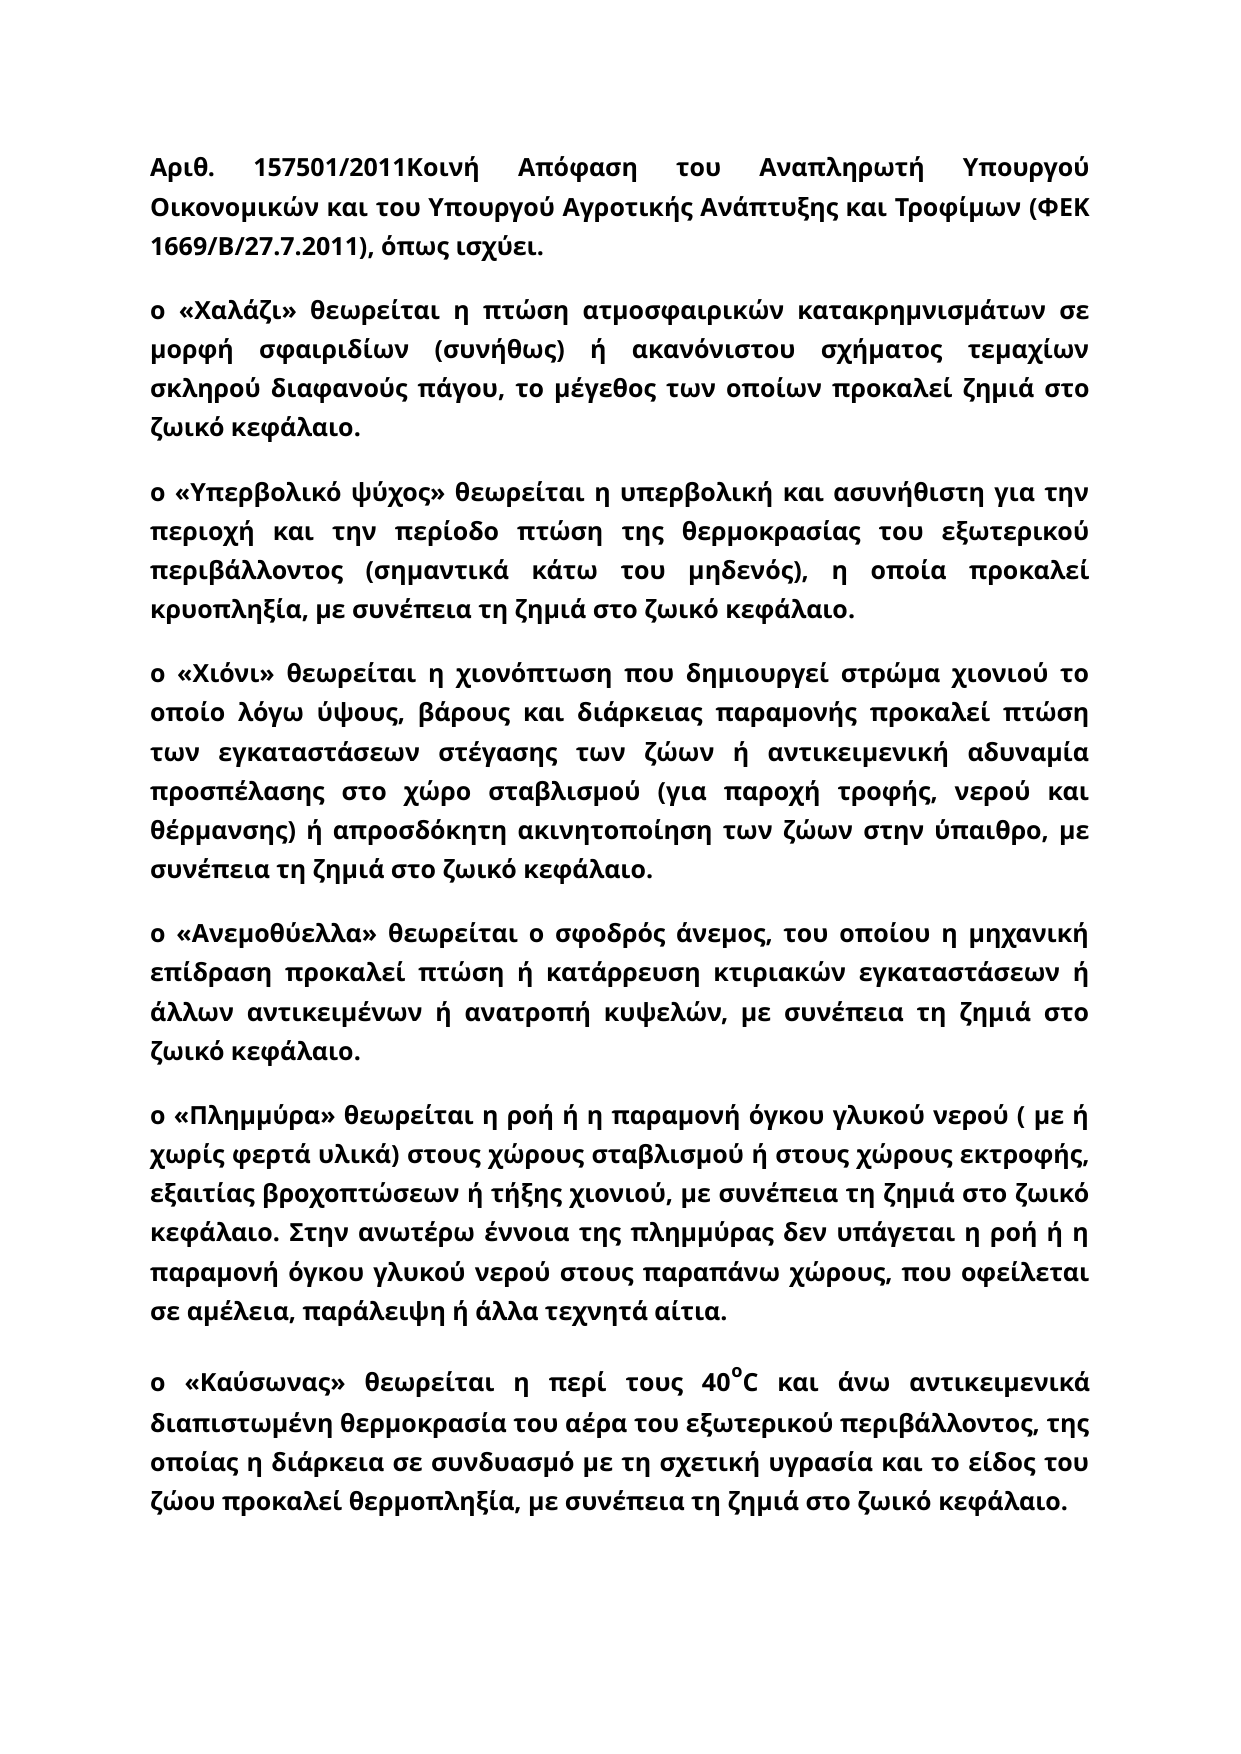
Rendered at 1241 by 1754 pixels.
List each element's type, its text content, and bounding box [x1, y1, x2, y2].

text o «Πλημμύρα» θεωρείται η ροή ή η παραμονή όγκου γλυκού νερού ( με ή χωρίς φερτά υλικά) στους χώρους σταβλισμού ή στους χώρους εκτροφής, εξαιτίας βροχοπτώσεων ή τήξης χιονιού, με συνέπεια τη ζημιά στο ζωικό κεφάλαιο. Στην ανωτέρω έννοια της πλημμύρας δεν υπάγεται η ροή ή η παραμονή όγκου γλυκού νερού στους παραπάνω χώρους, που οφείλεται σε αμέλεια, παράλειψη ή άλλα τεχνητά αίτια. [150, 1097, 1090, 1327]
text Αριθ. 157501/2011Κοινή Απόφαση του Αναπληρωτή Υπουργού Οικονομικών και του Υπουργού Αγροτικής Ανάπτυξης και Τροφίμων (ΦΕΚ 1669/Β/27.7.2011), όπως ισχύει. [150, 150, 1090, 262]
text o «Υπερβολικό ψύχος» θεωρείται η υπερβολική και ασυνήθιστη για την περιοχή και την περίοδο πτώση της θερμοκρασίας του εξωτερικού περιβάλλοντος (σημαντικά κάτω του μηδενός), η οποία προκαλεί κρυοπληξία, με συνέπεια τη ζημιά στο ζωικό κεφάλαιο. [150, 474, 1090, 626]
text o «Χιόνι» θεωρείται η χιονόπτωση που δημιουργεί στρώμα χιονιού το οποίο λόγω ύψους, βάρους και διάρκειας παραμονής προκαλεί πτώση των εγκαταστάσεων στέγασης των ζώων ή αντικειμενική αδυναμία προσπέλασης στο χώρο σταβλισμού (για παροχή τροφής, νερού και θέρμανσης) ή απροσδόκητη ακινητοποίηση των ζώων στην ύπαιθρο, με συνέπεια τη ζημιά στο ζωικό κεφάλαιο. [150, 656, 1090, 886]
text o «Χαλάζι» θεωρείται η πτώση ατμοσφαιρικών κατακρημνισμάτων σε μορφή σφαιριδίων (συνήθως) ή ακανόνιστου σχήματος τεμαχίων σκληρού διαφανούς πάγου, το μέγεθος των οποίων προκαλεί ζημιά στο ζωικό κεφάλαιο. [150, 292, 1090, 444]
text o «Καύσωνας» θεωρείται η περί τους 40οC και άνω αντικειμενικά διαπιστωμένη θερμοκρασία του αέρα του εξωτερικού περιβάλλοντος, της οποίας η διάρκεια σε συνδυασμό με τη σχετική υγρασία και το είδος του ζώου προκαλεί θερμοπληξία, με συνέπεια τη ζημιά στο ζωικό κεφάλαιο. [150, 1357, 1090, 1518]
text o «Ανεμοθύελλα» θεωρείται ο σφοδρός άνεμος, του οποίου η μηχανική επίδραση προκαλεί πτώση ή κατάρρευση κτιριακών εγκαταστάσεων ή άλλων αντικειμένων ή ανατροπή κυψελών, με συνέπεια τη ζημιά στο ζωικό κεφάλαιο. [150, 916, 1090, 1067]
